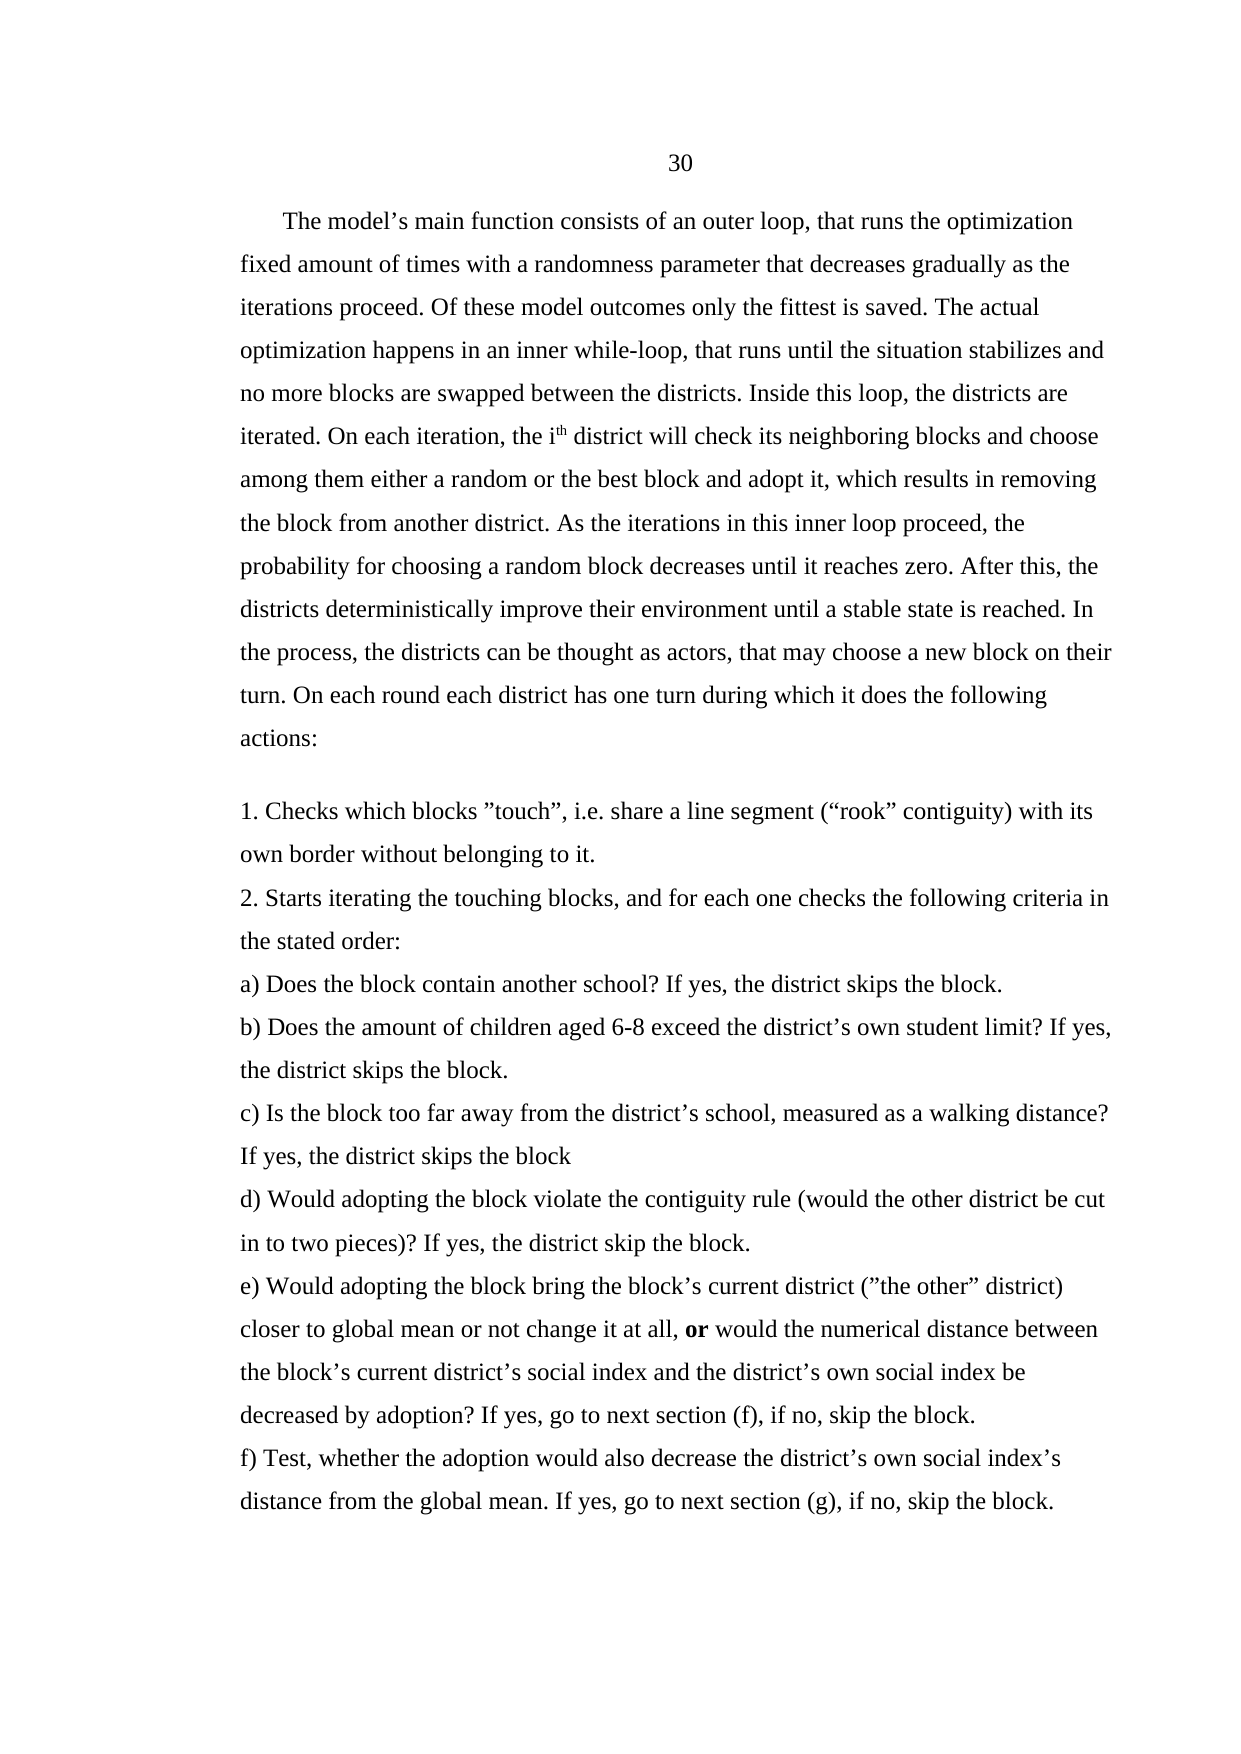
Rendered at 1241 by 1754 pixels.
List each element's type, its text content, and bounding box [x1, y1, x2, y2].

text The model’s main function consists of an outer loop, that runs the optimization fixed amount of times with a randomness parameter that decreases gradually as the iterations proceed. Of these model outcomes only the fittest is saved. The actual optimization happens in an inner while-loop, that runs until the situation stabilizes and no more blocks are swapped between the districts. Inside this loop, the districts are iterated. On each iteration, the ith district will check its neighboring blocks and choose among them either a random or the best block and adopt it, which results in removing the block from another district. As the iterations in this inner loop proceed, the probability for choosing a random block decreases until it reaches zero. After this, the districts deterministically improve their environment until a stable state is reached. In the process, the districts can be thought as actors, that may choose a new block on their turn. On each round each district has one turn during which it does the following actions: [240, 206, 1121, 752]
text 1. Checks which blocks ”touch”, i.e. share a line segment (“rook” contiguity) with its own border without belonging to it. 2. Starts iterating the touching blocks, and for each one checks the following criteria in the stated order: a) Does the block contain another school? If yes, the district skips the block. b) Does the amount of children aged 6-8 exceed the district’s own student limit? If yes, the district skips the block. c) Is the block too far away from the district’s school, measured as a walking distance? If yes, the district skips the block d) Would adopting the block violate the contiguity rule (would the other district be cut in to two pieces)? If yes, the district skip the block. e) Would adopting the block bring the block’s current district (”the other” district) closer to global mean or not change it at all, or would the numerical distance between the block’s current district’s social index and the district’s own social index be decreased by adoption? If yes, go to next section (f), if no, skip the block. f) Test, whether the adoption would also decrease the district’s own social index’s distance from the global mean. If yes, go to next section (g), if no, skip the block. [240, 796, 1121, 1515]
